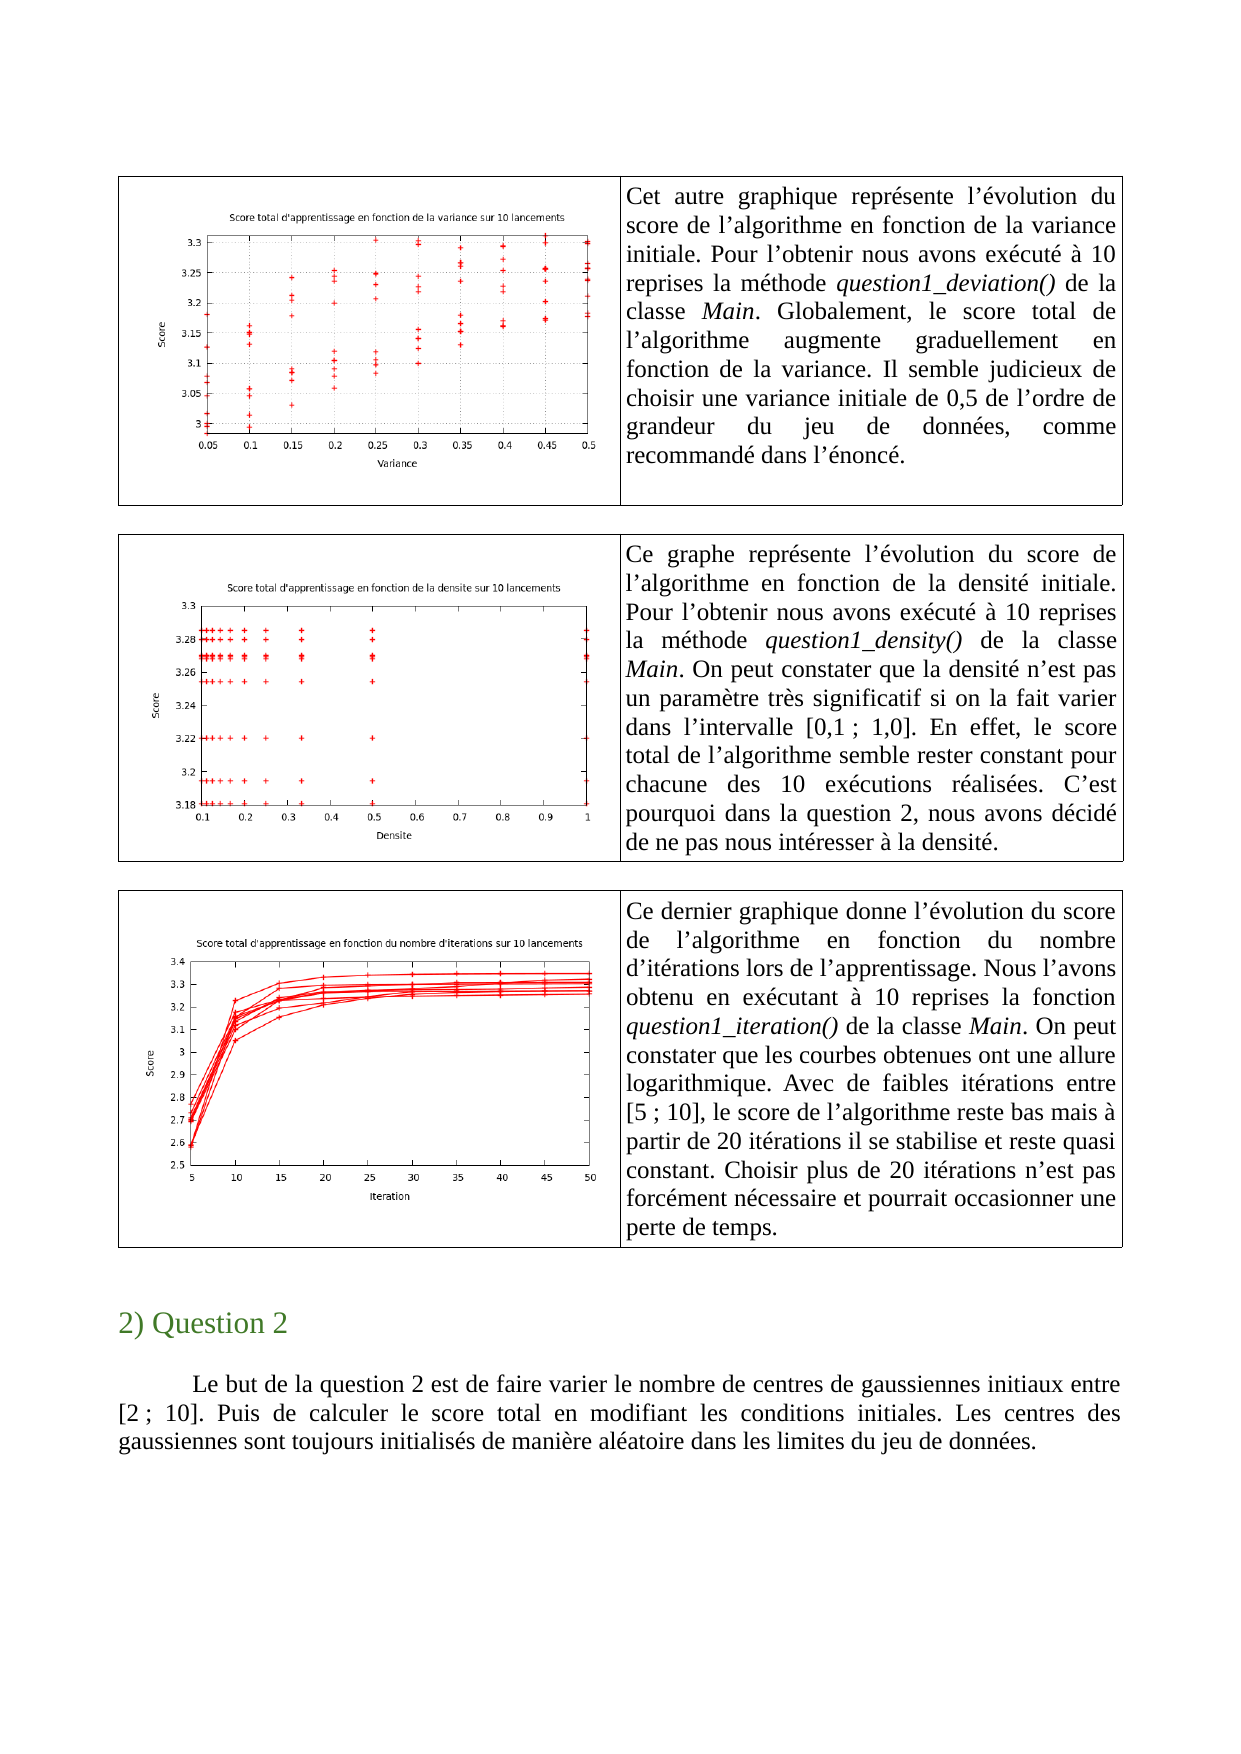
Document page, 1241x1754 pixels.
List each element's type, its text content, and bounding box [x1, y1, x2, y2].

table_header Ce dernier graphique donne l’évolution du score de l’algorithme en fonction du nombre d’itérations lors de l’apprentissage. Nous l’avons obtenu en exécutant à 10 reprises la fonction question1_iteration() de la classe Main. On peut constater que les courbes obtenues ont une allure logarithmique. Avec de faibles itérations entre [5 ; 10], le score de l’algorithme reste bas mais à partir de 20 itérations il se stabilise et reste quasi constant. Choisir plus de 20 itérations n’est pas forcément nécessaire et pourrait occasionner une perte de temps. [621, 891, 1122, 1247]
table_header [119, 535, 620, 861]
text 2) Question 2 [118, 1304, 1122, 1340]
table_header Cet autre graphique représente l’évolution du score de l’algorithme en fonction de la variance initiale. Pour l’obtenir nous avons exécuté à 10 reprises la méthode question1_deviation() de la classe Main. Globalement, le score total de l’algorithme augmente graduellement en fonction de la variance. Il semble judicieux de choisir une variance initiale de 0,5 de l’ordre de grandeur du jeu de données, comme recommandé dans l’énoncé. [621, 177, 1122, 504]
table_header [119, 177, 620, 504]
picture [146, 569, 603, 843]
picture [152, 200, 604, 471]
table_header Ce graphe représente l’évolution du score de l’algorithme en fonction de la densité initiale. Pour l’obtenir nous avons exécuté à 10 reprises la méthode question1_density() de la classe Main. On peut constater que la densité n’est pas un paramètre très significatif si on la fait varier dans l’intervalle [0,1 ; 1,0]. En effet, le score total de l’algorithme semble rester constant pour chacune des 10 exécutions réalisées. C’est pourquoi dans la question 2, nous avons décidé de ne pas nous intéresser à la densité. [621, 535, 1123, 861]
picture [140, 924, 606, 1204]
text Le but de la question 2 est de faire varier le nombre de centres de gaussiennes initiaux entre [2 ; 10]. Puis de calculer le score total en modifiant les conditions initiales. Les centres des gaussiennes sont toujours initialisés de manière aléatoire dans les limites du jeu de données. [118, 1369, 1122, 1455]
table_header [119, 891, 620, 1247]
